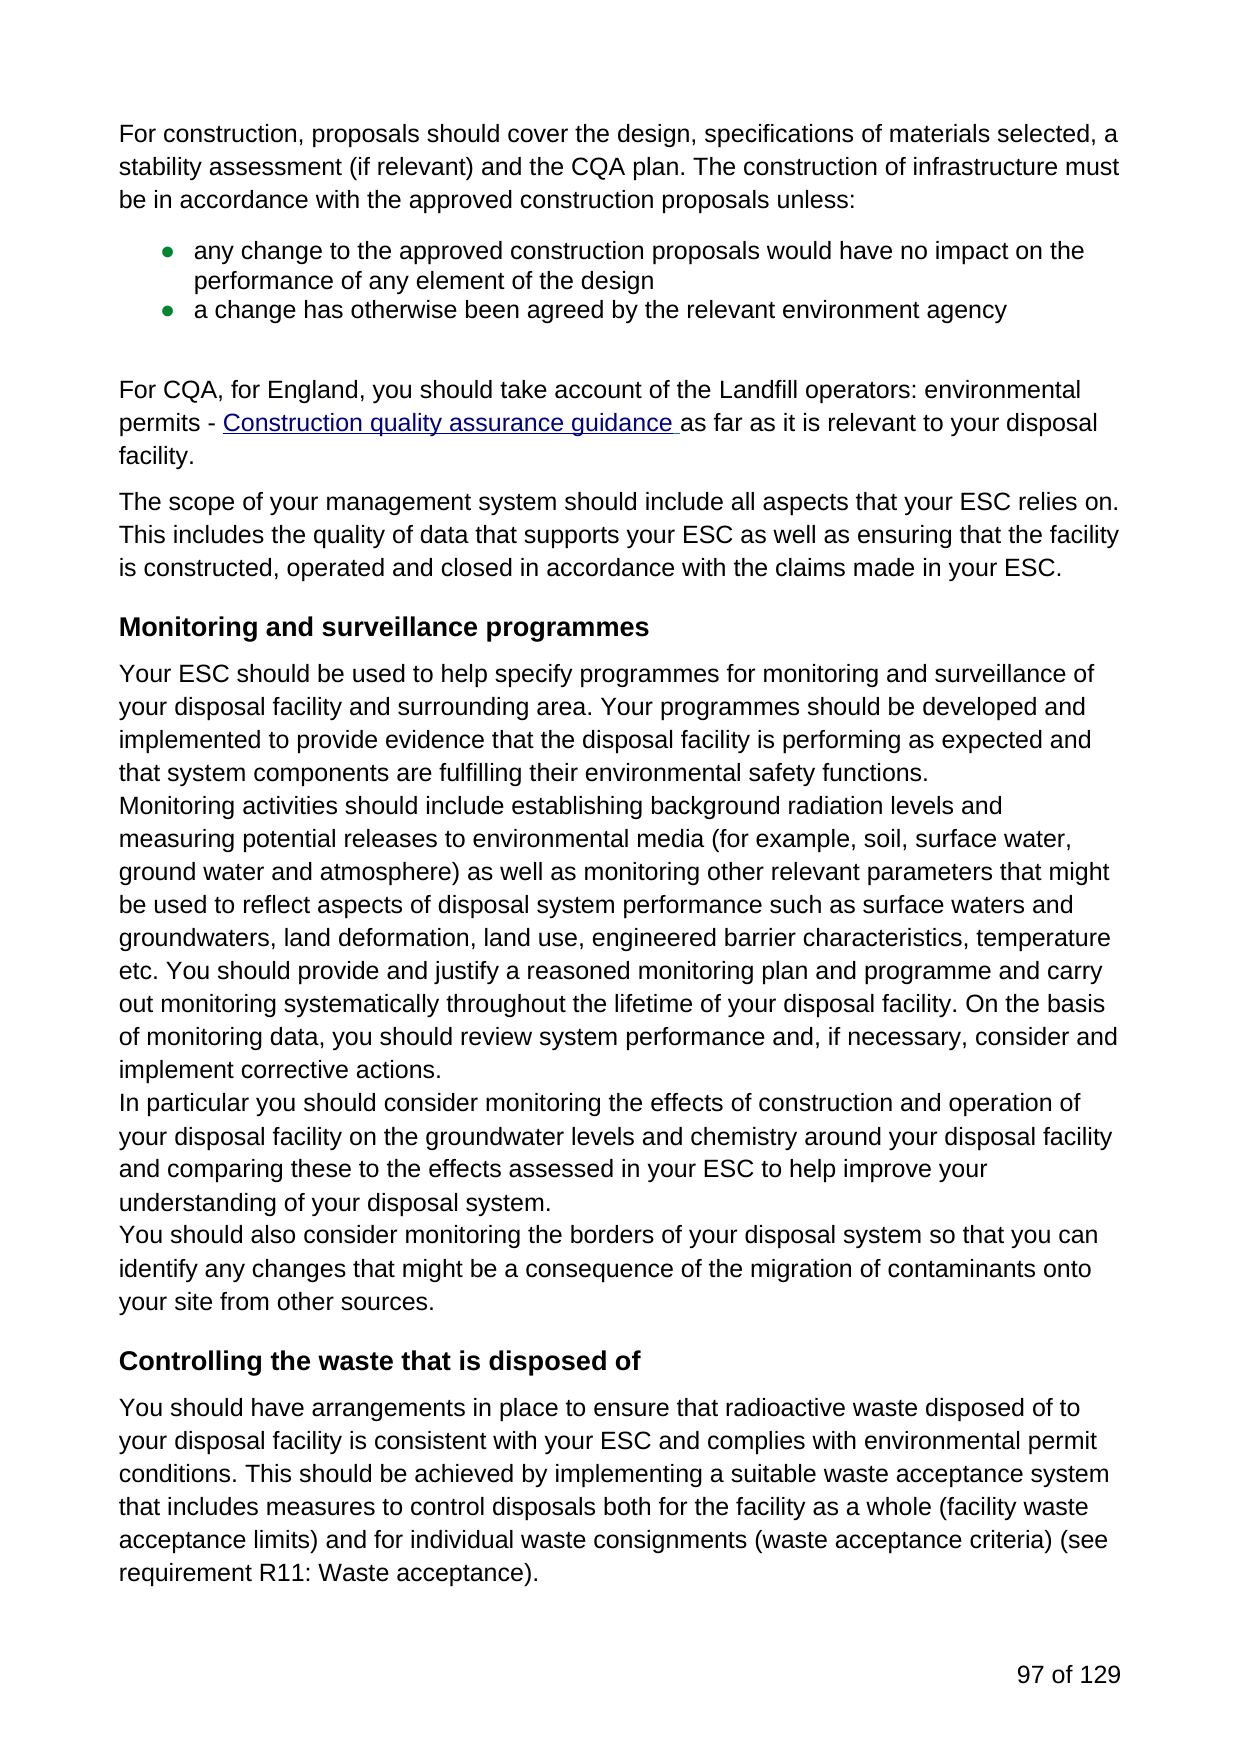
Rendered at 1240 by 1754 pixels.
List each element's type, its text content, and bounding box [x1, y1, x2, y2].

subtitle Controlling the waste that is disposed of [118, 1344, 1121, 1376]
subtitle Monitoring and surveillance programmes [118, 611, 1121, 642]
text For construction, proposals should cover the design, specifications of materials selected, a stability assessment (if relevant) and the CQA plan. The construction of infrastructure must be in accordance with the approved construction proposals unless: [118, 118, 1121, 213]
text Your ESC should be used to help specify programmes for monitoring and surveillance of your disposal facility and surrounding area. Your programmes should be developed and implemented to provide evidence that the disposal facility is performing as expected and that system components are fulfilling their environmental safety functions. [118, 659, 1121, 787]
list a change has otherwise been agreed by the relevant environment agency [160, 296, 1121, 324]
list any change to the approved construction proposals would have no impact on the performance of any element of the design [160, 236, 1121, 295]
text You should also consider monitoring the borders of your disposal system so that you can identify any changes that might be a consequence of the migration of contaminants onto your site from other sources. [118, 1221, 1121, 1315]
text The scope of your management system should include all aspects that your ESC relies on. This includes the quality of data that supports your ESC as well as ensuring that the facility is constructed, operated and closed in accordance with the claims made in your ESC. [118, 487, 1121, 581]
text Monitoring activities should include establishing background radiation levels and measuring potential releases to environmental media (for example, soil, surface water, ground water and atmosphere) as well as monitoring other relevant parameters that might be used to reflect aspects of disposal system performance such as surface waters and groundwaters, land deformation, land use, engineered barrier characteristics, temperature etc. You should provide and justify a reasoned monitoring plan and programme and carry out monitoring systematically throughout the lifetime of your disposal facility. On the basis of monitoring data, you should review system performance and, if necessary, consider and implement corrective actions. [118, 791, 1121, 1084]
text In particular you should consider monitoring the effects of construction and operation of your disposal facility on the groundwater levels and chemistry around your disposal facility and comparing these to the effects assessed in your ESC to help improve your understanding of your disposal system. [118, 1088, 1121, 1216]
text For CQA, for England, you should take account of the Landfill operators: environmental permits - Construction quality assurance guidance as far as it is relevant to your disposal facility. [118, 375, 1121, 470]
text You should have arrangements in place to ensure that radioactive waste disposed of to your disposal facility is consistent with your ESC and complies with environmental permit conditions. This should be achieved by implementing a suitable waste acceptance system that includes measures to control disposals both for the facility as a whole (facility waste acceptance limits) and for individual waste consignments (waste acceptance criteria) (see requirement R11: Waste acceptance). [118, 1393, 1121, 1587]
